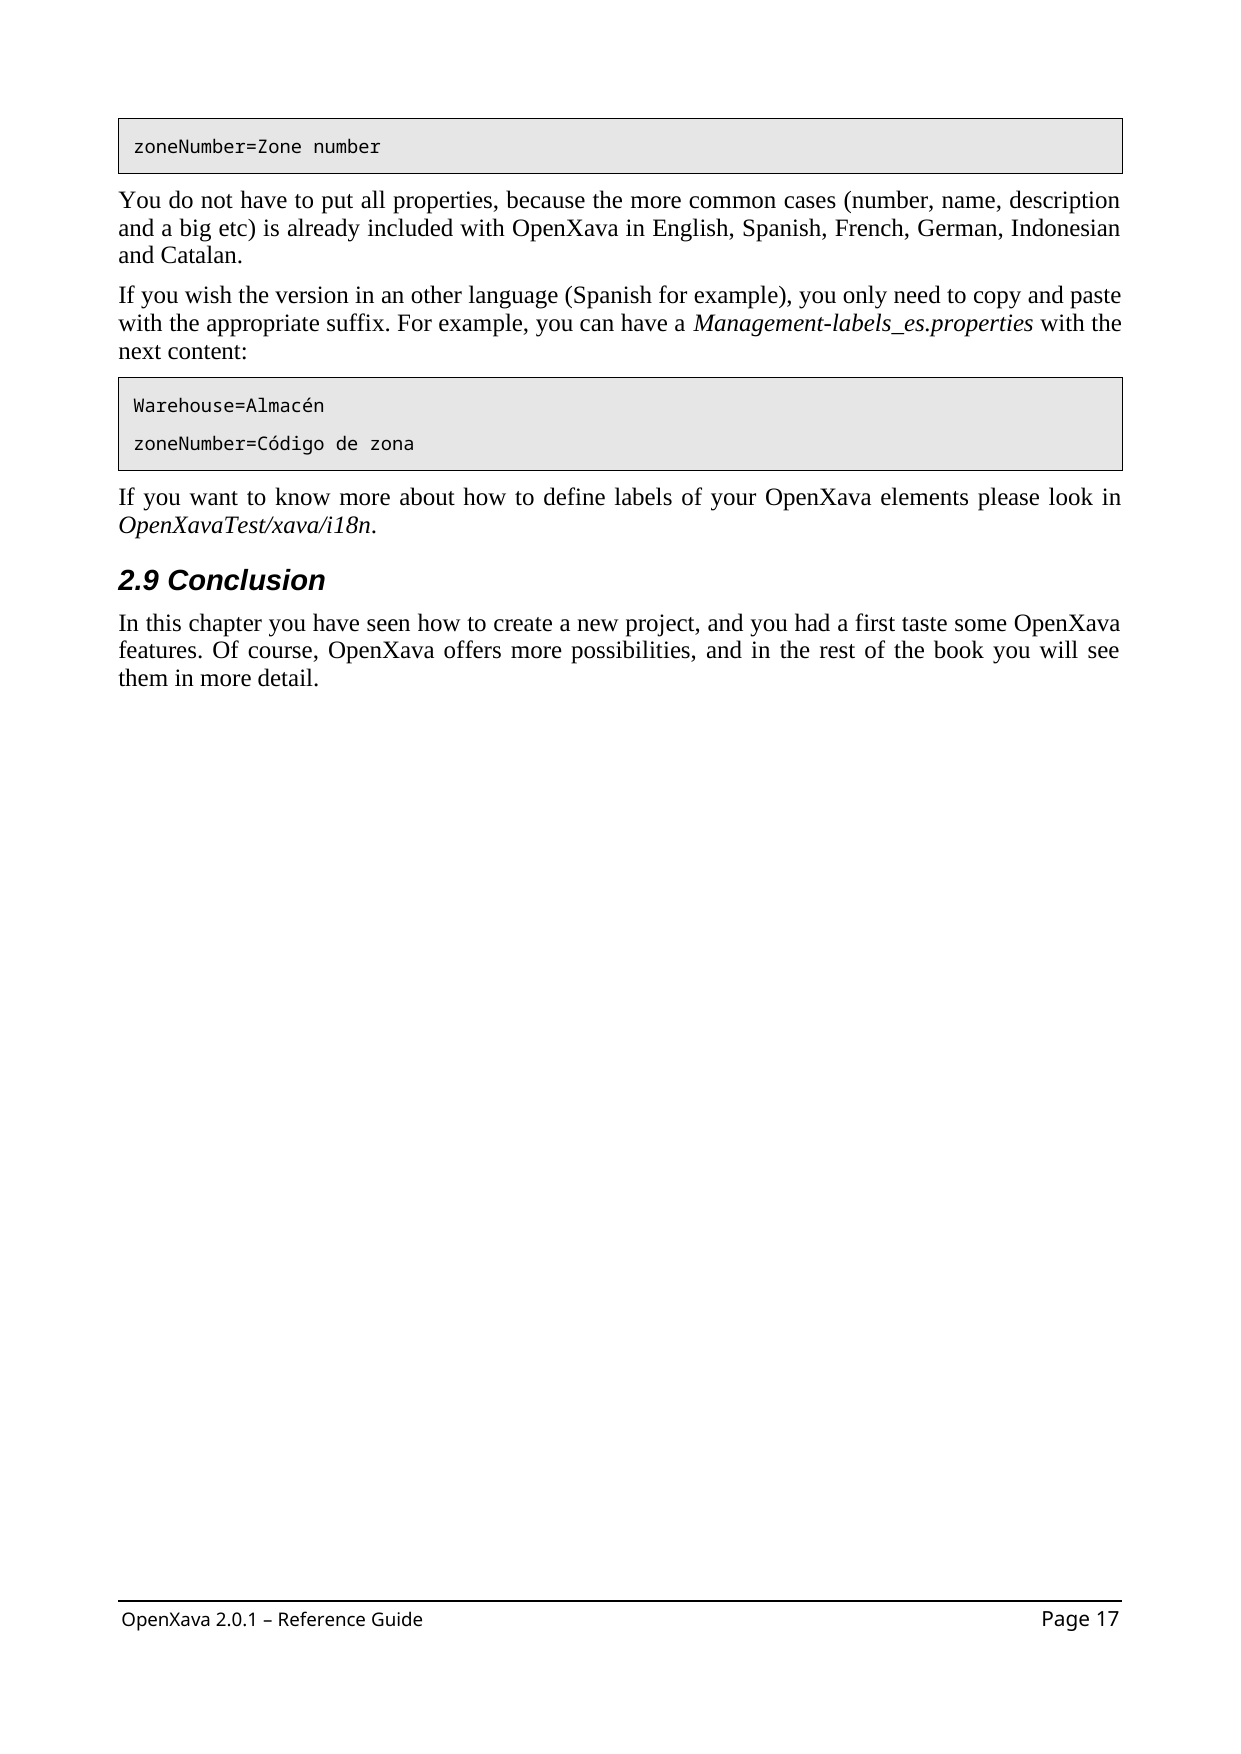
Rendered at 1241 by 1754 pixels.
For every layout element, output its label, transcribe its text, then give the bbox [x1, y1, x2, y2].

subtitle Conclusion [118, 563, 1122, 596]
text Warehouse=Almacén [119, 378, 1122, 415]
text You do not have to put all properties, because the more common cases (number, name, description and a big etc) is already included with OpenXava in English, Spanish, French, German, Indonesian and Catalan. [118, 186, 1122, 269]
text In this chapter you have seen how to create a new project, and you had a first taste some OpenXava features. Of course, OpenXava offers more possibilities, and in the rest of the book you will see them in more detail. [118, 609, 1122, 692]
text zoneNumber=Zone number [119, 119, 1122, 173]
text If you want to know more about how to define labels of your OpenXava elements please look in OpenXavaTest/xava/i18n. [118, 483, 1122, 538]
text If you wish the version in an other language (Spanish for example), you only need to copy and paste with the appropriate suffix. For example, you can have a Management-labels_es.properties with the next content: [118, 282, 1122, 365]
text zoneNumber=Código de zona [119, 415, 1122, 470]
